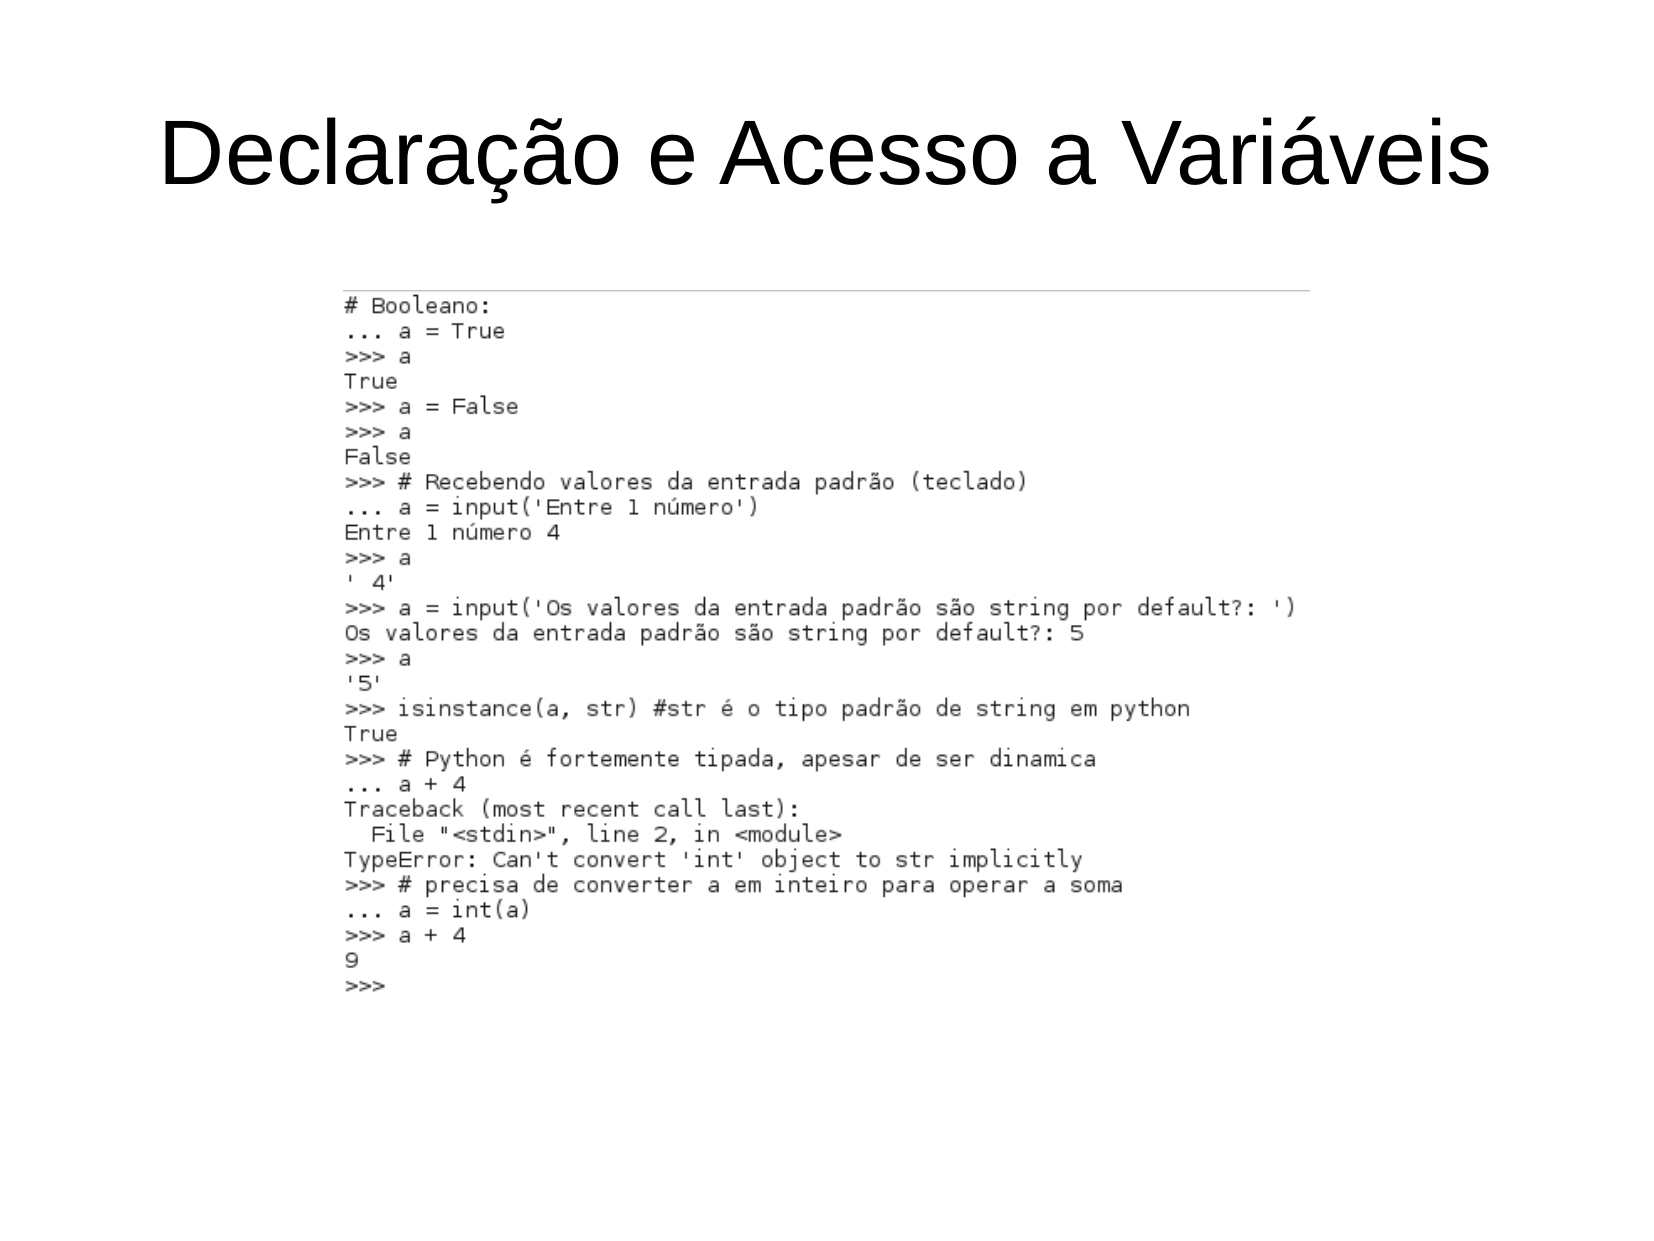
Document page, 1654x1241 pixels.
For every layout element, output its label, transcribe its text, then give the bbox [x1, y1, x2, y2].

title Declaração e Acesso a Variáveis [82, 49, 1571, 257]
picture [343, 290, 1310, 1010]
